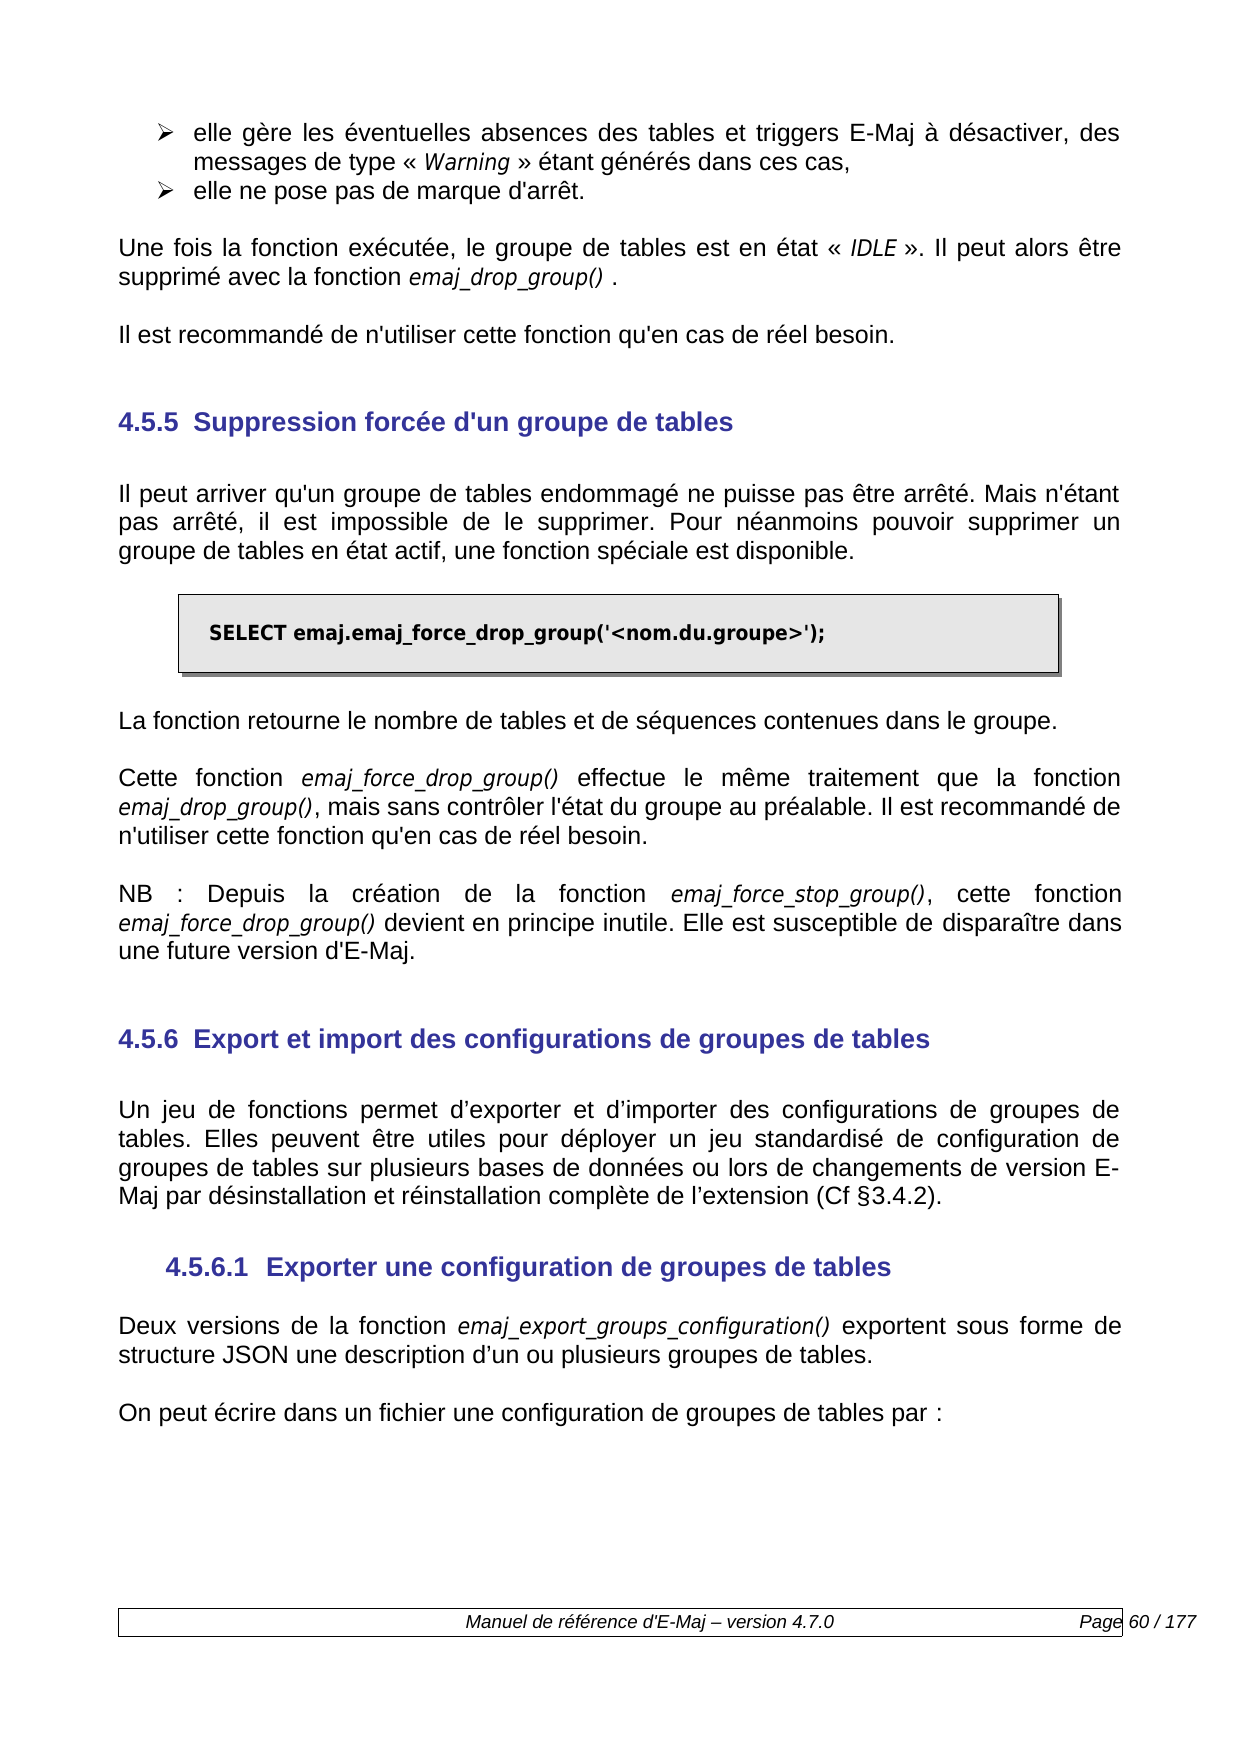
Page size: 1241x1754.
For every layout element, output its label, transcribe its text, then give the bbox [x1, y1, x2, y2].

text Il est recommandé de n'utiliser cette fonction qu'en cas de réel besoin. [118, 320, 1122, 349]
text Cette fonction emaj_force_drop_group() effectue le même traitement que la fonction emaj_drop_group(), mais sans contrôler l'état du groupe au préalable. Il est recommandé de n'utiliser cette fonction qu'en cas de réel besoin. [118, 763, 1122, 850]
text La fonction retourne le nombre de tables et de séquences contenues dans le groupe. [118, 706, 1122, 735]
text Un jeu de fonctions permet d’exporter et d’importer des configurations de groupes de tables. Elles peuvent être utiles pour déployer un jeu standardisé de configuration de groupes de tables sur plusieurs bases de données ou lors de changements de version E-Maj par désinstallation et réinstallation complète de l’extension (Cf §3.4.2). [118, 1095, 1122, 1210]
subtitle Exporter une configuration de groupes de tables [165, 1251, 1122, 1283]
subtitle Export et import des configurations de groupes de tables [118, 1023, 1122, 1054]
text NB : Depuis la création de la fonction emaj_force_stop_group(), cette fonction emaj_force_drop_group() devient en principe inutile. Elle est susceptible de disparaître dans une future version d'E-Maj. [118, 879, 1122, 965]
text On peut écrire dans un fichier une configuration de groupes de tables par : [118, 1398, 1122, 1426]
text Une fois la fonction exécutée, le groupe de tables est en état « IDLE ». Il peut alors être supprimé avec la fonction emaj_drop_group() . [118, 233, 1122, 291]
text SELECT emaj.emaj_force_drop_group('<nom.du.groupe>'); [179, 618, 1058, 642]
text Deux versions de la fonction emaj_export_groups_configuration() exportent sous forme de structure JSON une description d’un ou plusieurs groupes de tables. [118, 1311, 1122, 1369]
list elle gère les éventuelles absences des tables et triggers E-Maj à désactiver, des messages de type « Warning » étant générés dans ces cas, [156, 118, 1122, 176]
subtitle Suppression forcée d'un groupe de tables [118, 406, 1122, 437]
list elle ne pose pas de marque d'arrêt. [156, 176, 1122, 205]
text Il peut arriver qu'un groupe de tables endommagé ne puisse pas être arrêté. Mais n'étant pas arrêté, il est impossible de le supprimer. Pour néanmoins pouvoir supprimer un groupe de tables en état actif, une fonction spéciale est disponible. [118, 479, 1122, 565]
